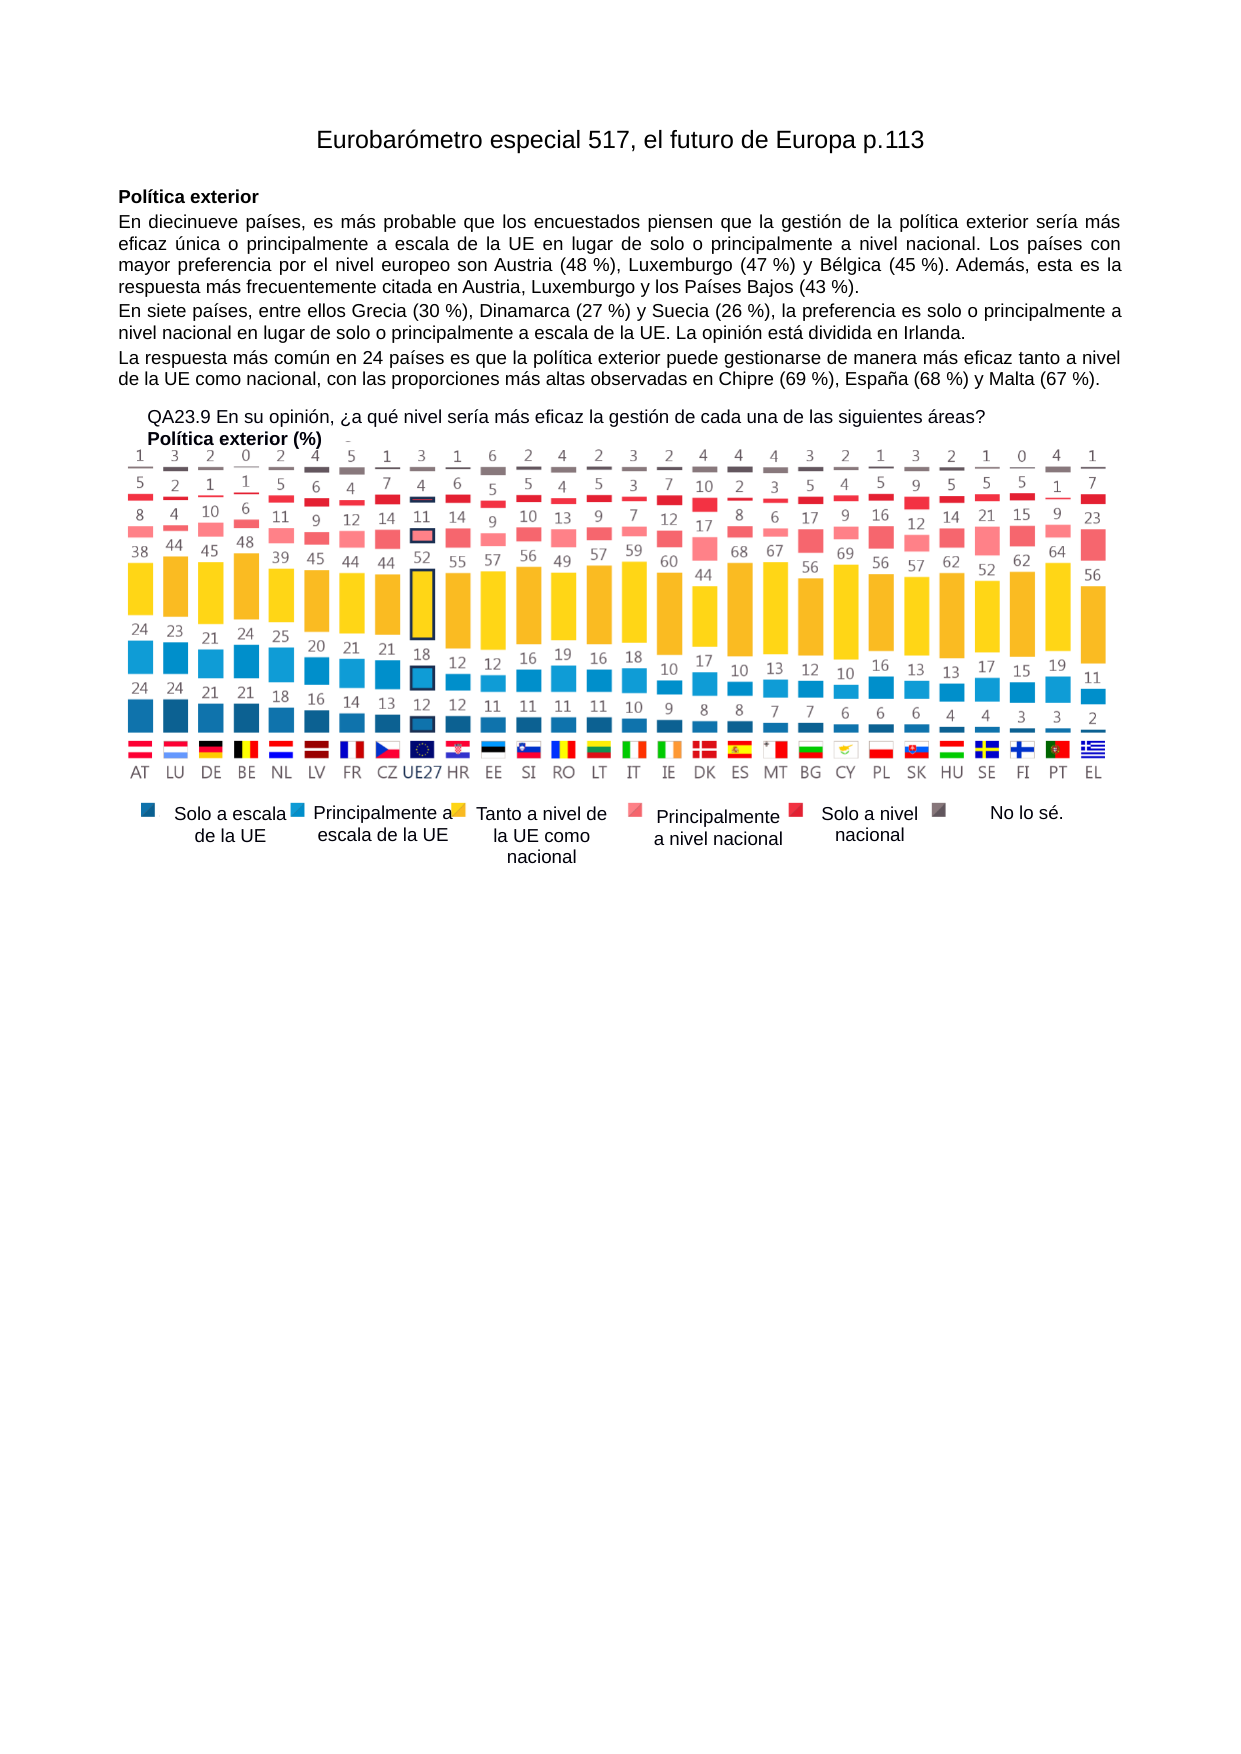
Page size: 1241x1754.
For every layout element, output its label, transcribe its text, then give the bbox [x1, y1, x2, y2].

text La respuesta más común en 24 países es que la política exterior puede gestionarse de manera más eficaz tanto a nivel de la UE como nacional, con las proporciones más altas observadas en Chipre (69 %), España (68 %) y Malta (67 %). [118, 347, 1122, 390]
picture [118, 441, 1117, 782]
text En siete países, entre ellos Grecia (30 %), Dinamarca (27 %) y Suecia (26 %), la preferencia es solo o principalmente a nivel nacional en lugar de solo o principalmente a escala de la UE. La opinión está dividida en Irlanda. [118, 300, 1122, 343]
text En diecinueve países, es más probable que los encuestados piensen que la gestión de la política exterior sería más eficaz única o principalmente a escala de la UE en lugar de solo o principalmente a nivel nacional. Los países con mayor preferencia por el nivel europeo son Austria (48 %), Luxemburgo (47 %) y Bélgica (45 %). Además, esta es la respuesta más frecuentemente citada en Austria, Luxemburgo y los Países Bajos (43 %). [118, 211, 1122, 297]
picture [133, 787, 947, 838]
text Política exterior [118, 186, 1122, 208]
